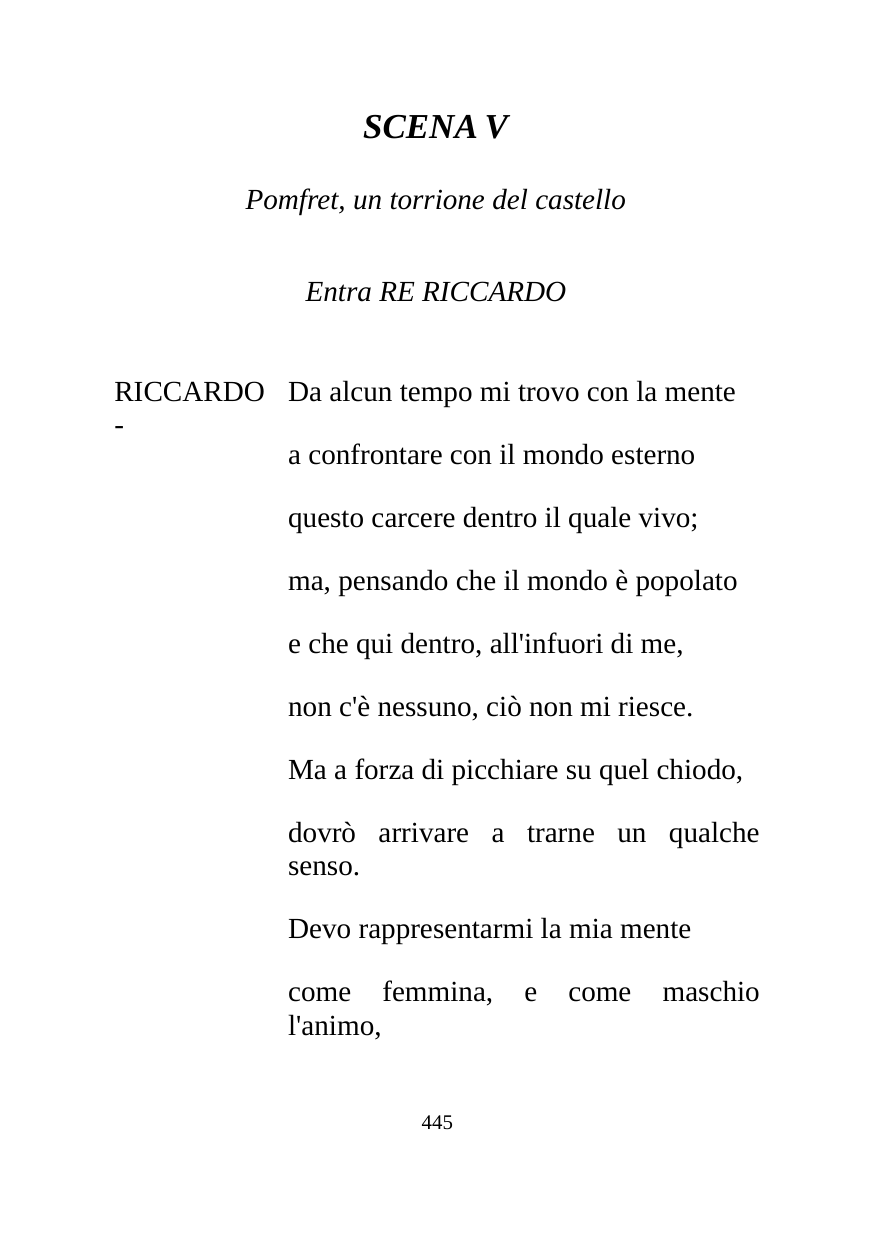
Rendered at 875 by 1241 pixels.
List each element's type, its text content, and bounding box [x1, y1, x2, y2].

text Entra RE RICCARDO [106, 274, 768, 307]
table_header RICCARDO - [106, 366, 280, 1079]
table_header Da alcun tempo mi trovo con la mente a confrontare con il mondo esterno questo carcere dentro il quale vivo; ma, pensando che il mondo è popolato e che qui dentro, all'infuori di me, non c'è nessuno, ciò non mi riesce. Ma a forza di picchiare su quel chiodo, dovrò arrivare a trarne un qualche senso. Devo rappresentarmi la mia mente come femmina, e come maschio l'animo, [280, 366, 768, 1079]
subtitle SCENA V [106, 106, 768, 146]
text Pomfret, un torrione del castello [106, 182, 768, 215]
